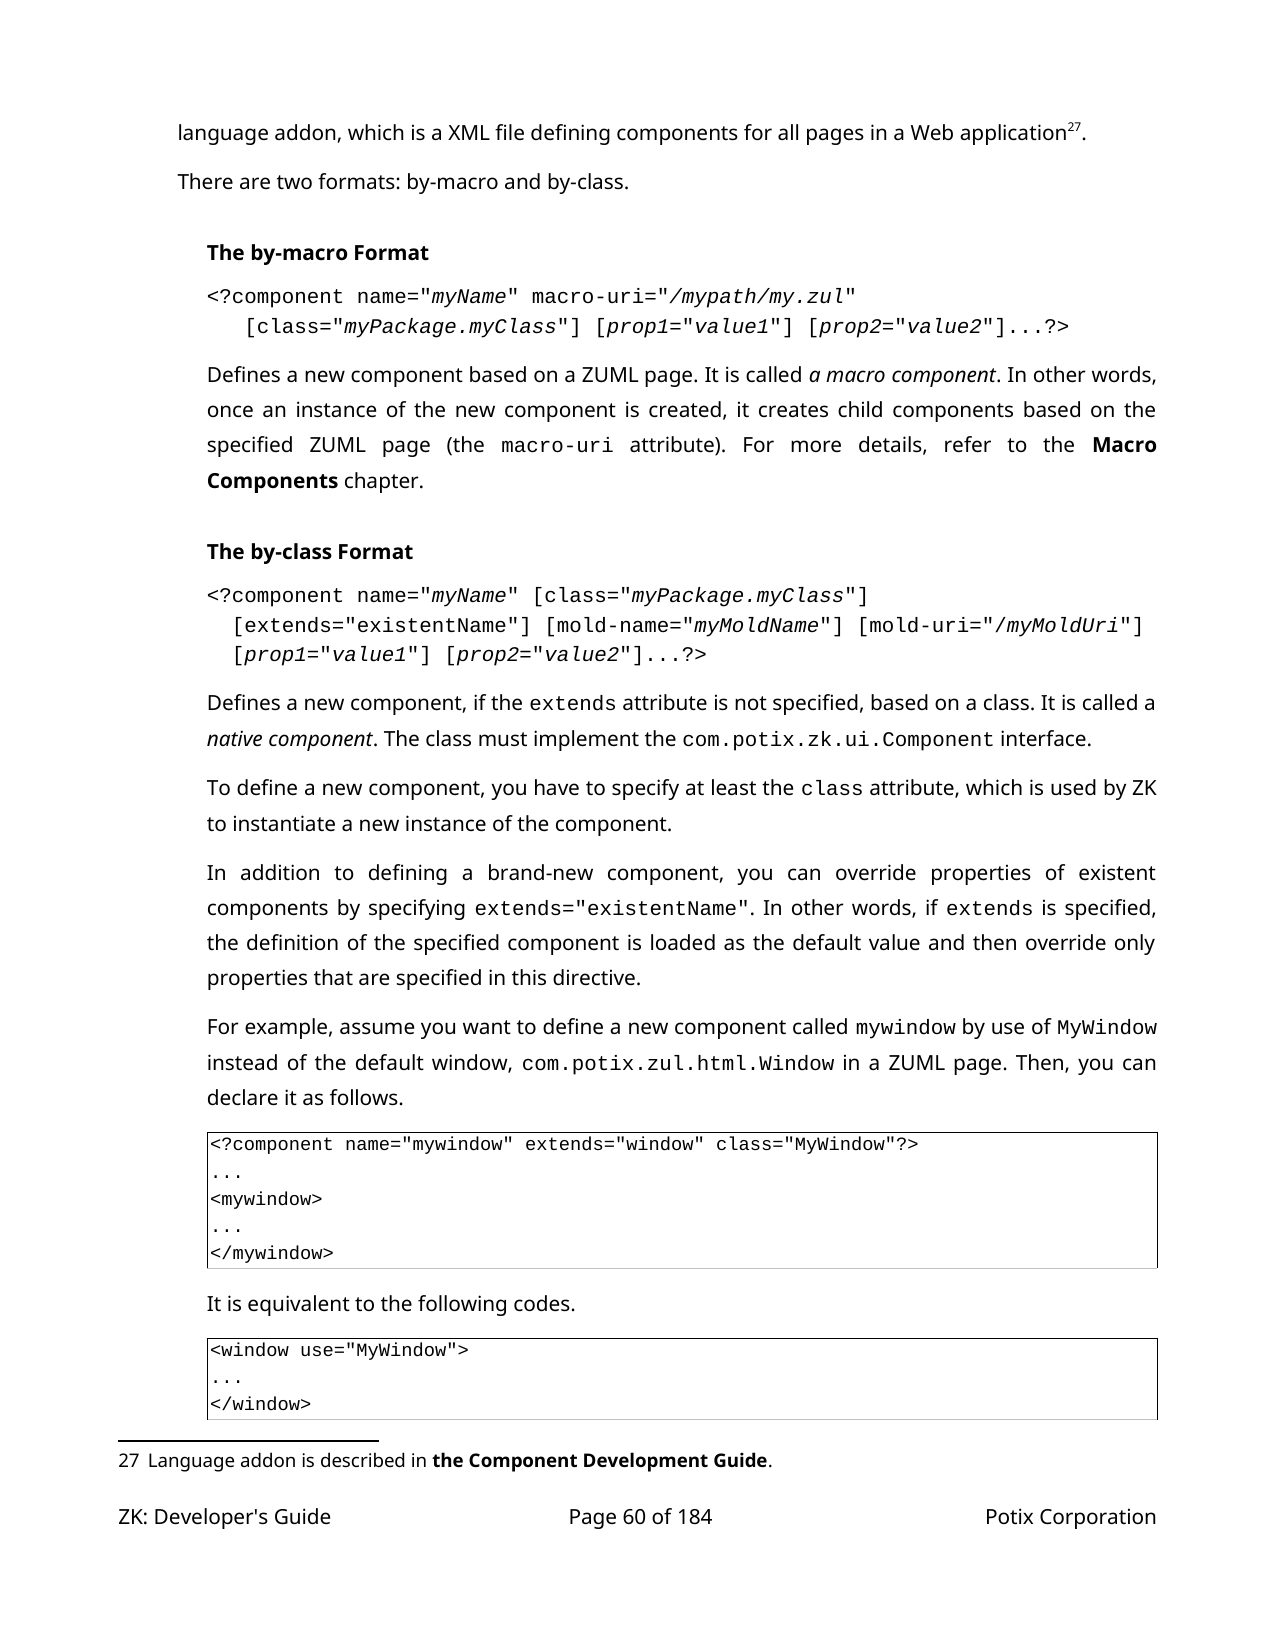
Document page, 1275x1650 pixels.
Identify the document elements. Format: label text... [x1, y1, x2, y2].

text ... [208, 1159, 1157, 1184]
text <window use="MyWindow"> [208, 1339, 1157, 1362]
text ... [208, 1365, 1157, 1389]
text language addon, which is a XML file defining components for all pages in a Web application. [177, 118, 1157, 146]
text <mywindow> [208, 1187, 1157, 1211]
text In addition to defining a brand-new component, you can override properties of existent components by specifying extends="existentName". In other words, if extends is specified, the definition of the specified component is loaded as the default value and then override only properties that are specified in this directive. [207, 858, 1157, 992]
text <?component name="myName" [class="myPackage.myClass"] [extends="existentName"] [mold-name="myMoldName"] [mold-uri="/myMoldUri"] [prop1="value1"] [prop2="value2"]...?> [207, 586, 1157, 668]
text It is equivalent to the following codes. [207, 1289, 1157, 1317]
text </mywindow> [208, 1241, 1157, 1268]
text ... [208, 1214, 1157, 1238]
subtitle The by-macro Format [207, 238, 1157, 266]
text To define a new component, you have to specify at least the class attribute, which is used by ZK to instantiate a new instance of the component. [207, 773, 1157, 837]
text Language addon is described in the Component Development Guide. [118, 1447, 1157, 1473]
text <?component name="mywindow" extends="window" class="MyWindow"?> [208, 1133, 1157, 1157]
text There are two formats: by-macro and by-class. [177, 167, 1157, 195]
text For example, assume you want to define a new component called mywindow by use of MyWindow instead of the default window, com.potix.zul.html.Window in a ZUML page. Then, you can declare it as follows. [207, 1012, 1157, 1112]
text <?component name="myName" macro-uri="/mypath/my.zul" [class="myPackage.myClass"] [prop1="value1"] [prop2="value2"]...?> [207, 287, 1157, 339]
text Defines a new component based on a ZUML page. It is called a macro component. In other words, once an instance of the new component is created, it creates child components based on the specified ZUML page (the macro-uri attribute). For more details, refer to the Macro Components chapter. [207, 360, 1157, 494]
text </window> [208, 1392, 1157, 1419]
text Defines a new component, if the extends attribute is not specified, based on a class. It is called a native component. The class must implement the com.potix.zk.ui.Component interface. [207, 688, 1157, 753]
subtitle The by-class Format [207, 537, 1157, 565]
